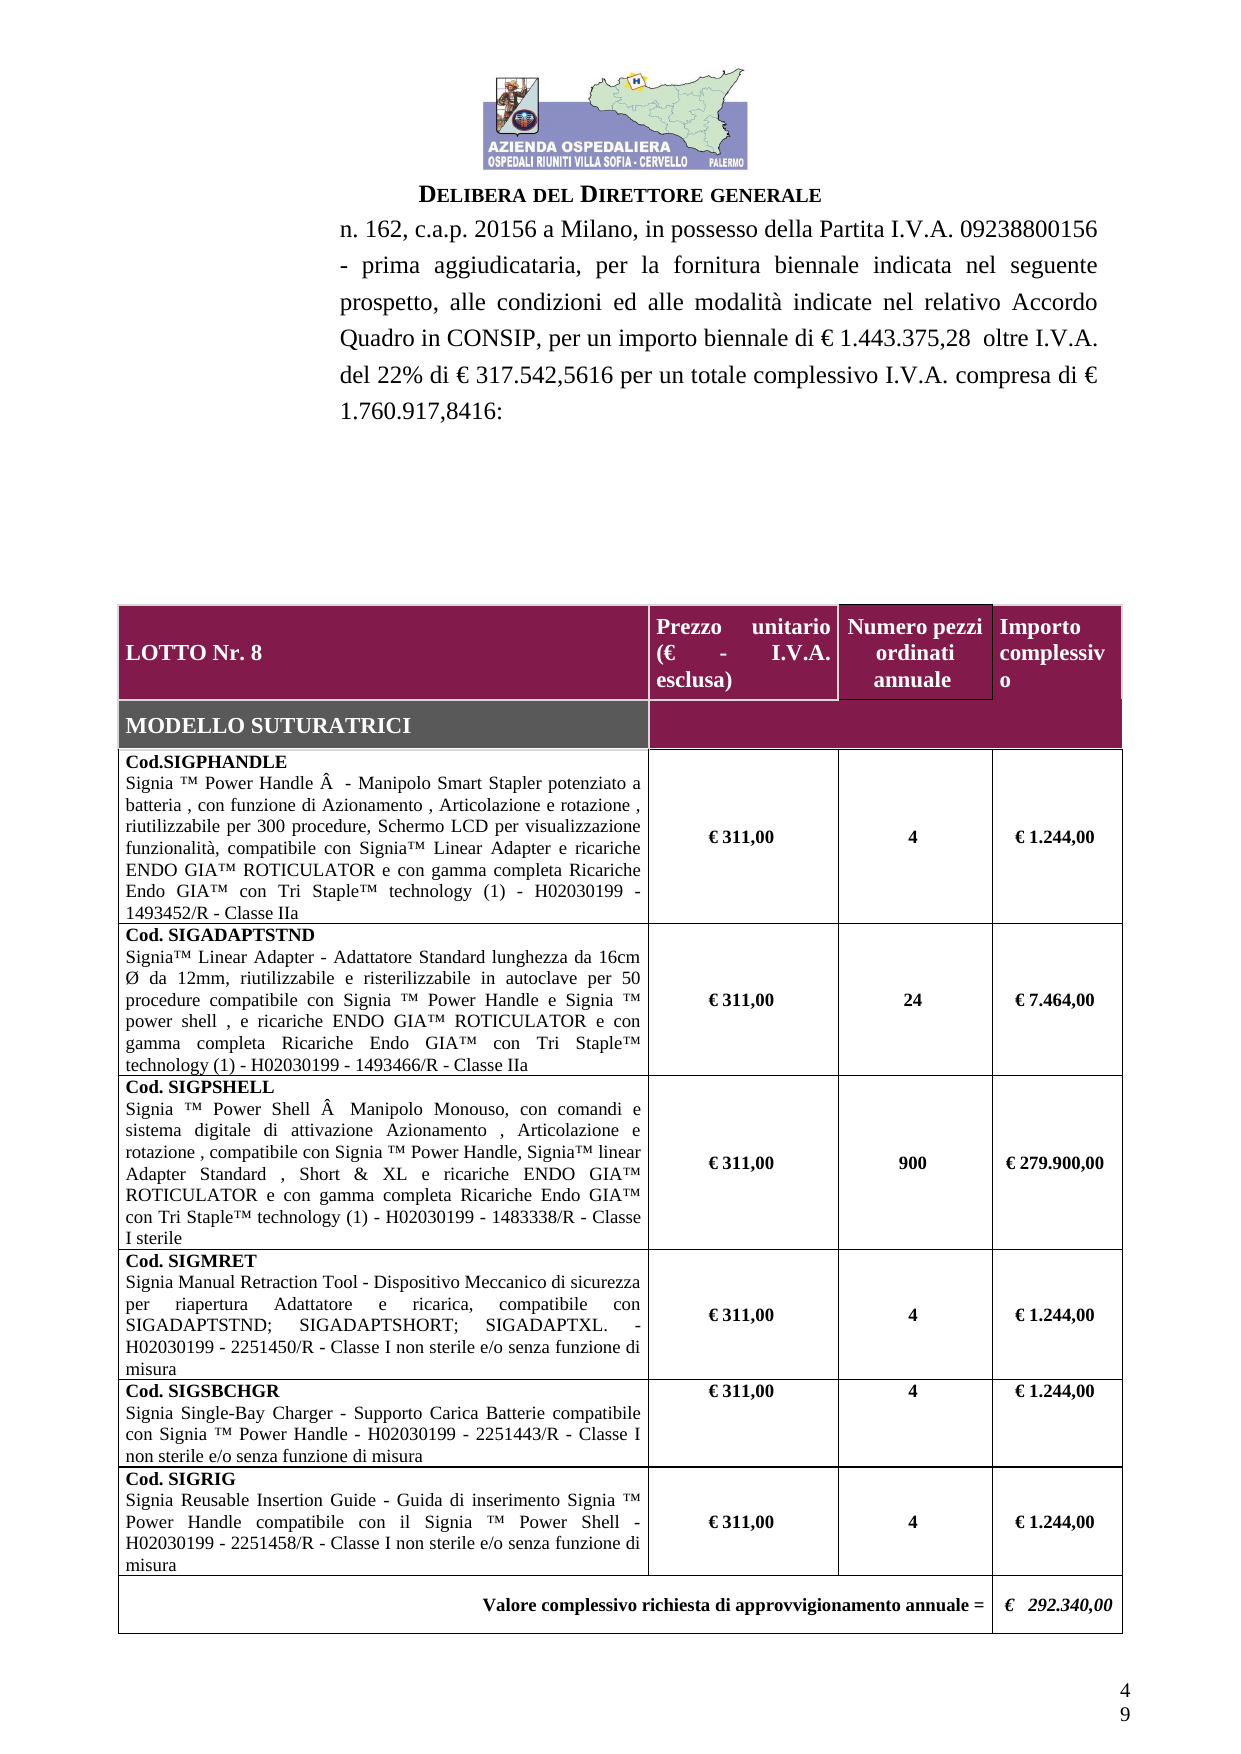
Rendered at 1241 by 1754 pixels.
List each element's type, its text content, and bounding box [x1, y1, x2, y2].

table_cell Cod. SIGRIG Signia Reusable Insertion Guide - Guida di inserimento Signia ™ Power Handle compatibile con il Signia ™ Power Shell - H02030199 - 2251458/R - Classe I non sterile e/o senza funzione di misura [119, 1468, 648, 1575]
table_cell € 311,00 [649, 1468, 838, 1575]
table_header Numero pezzi ordinati annuale [839, 605, 992, 699]
table_cell Cod. SIGMRET Signia Manual Retraction Tool - Dispositivo Meccanico di sicurezza per riapertura Adattatore e ricarica, compatibile con SIGADAPTSTND; SIGADAPTSHORT; SIGADAPTXL. - H02030199 - 2251450/R - Classe I non sterile e/o senza funzione di misura [119, 1250, 648, 1379]
table_cell 24 [839, 924, 992, 1075]
table_cell 4 [839, 1380, 992, 1466]
table_cell [992, 699, 1122, 748]
table_cell Cod.SIGPHANDLE Signia ™ Power Handle Â - Manipolo Smart Stapler potenziato a batteria , con funzione di Azionamento , Articolazione e rotazione , riutilizzabile per 300 procedure, Schermo LCD per visualizzazione funzionalità, compatibile con Signia™ Linear Adapter e ricariche ENDO GIA™ ROTICULATOR e con gamma completa Ricariche Endo GIA™ con Tri Staple™ technology (1) - H02030199 - 1493452/R - Classe IIa [119, 751, 648, 923]
table_cell € 292.340,00 [993, 1576, 1122, 1633]
table_cell 4 [839, 1468, 992, 1575]
table_cell 4 [839, 750, 992, 923]
table_cell € 1.244,00 [993, 1250, 1122, 1379]
table_cell 900 [839, 1076, 992, 1249]
table_header LOTTO Nr. 8 [119, 606, 648, 699]
table_cell € 311,00 [649, 750, 838, 923]
table_cell € 7.464,00 [993, 924, 1122, 1075]
table_cell € 311,00 [649, 1380, 838, 1466]
table_cell Cod. SIGADAPTSTND Signia™ Linear Adapter - Adattatore Standard lunghezza da 16cm Ø da 12mm, riutilizzabile e risterilizzabile in autoclave per 50 procedure compatibile con Signia ™ Power Handle e Signia ™ power shell , e ricariche ENDO GIA™ ROTICULATOR e con gamma completa Ricariche Endo GIA™ con Tri Staple™ technology (1) - H02030199 - 1493466/R - Classe IIa [119, 924, 648, 1075]
table_cell [838, 700, 992, 748]
table_cell € 311,00 [649, 924, 838, 1075]
table_cell 4 [839, 1250, 992, 1379]
table_cell € 1.244,00 [993, 1380, 1122, 1466]
table_cell MODELLO SUTURATRICI [119, 701, 648, 748]
table_cell € 279.900,00 [993, 1076, 1122, 1249]
table_header Importo complessivo [993, 606, 1121, 699]
table_cell € 1.244,00 [993, 750, 1122, 923]
table_cell € 1.244,00 [993, 1468, 1122, 1575]
table_cell Cod. SIGSBCHGR Signia Single-Bay Charger - Supporto Carica Batterie compatibile con Signia ™ Power Handle - H02030199 - 2251443/R - Classe I non sterile e/o senza funzione di misura [119, 1380, 648, 1466]
table_cell € 311,00 [649, 1076, 838, 1249]
list n. 162, c.a.p. 20156 a Milano, in possesso della Partita I.V.A. 09238800156 - prima aggiudicataria, per la fornitura biennale indicata nel seguente prospetto, alle condizioni ed alle modalità indicate nel relativo Accordo Quadro in CONSIP, per un importo biennale di € 1.443.375,28 oltre I.V.A. del 22% di € 317.542,5616 per un totale complessivo I.V.A. compresa di € 1.760.917,8416: [302, 208, 1098, 427]
table_header Prezzo unitario (€ - I.V.A. esclusa) [650, 606, 837, 699]
table_cell [650, 701, 838, 748]
table_cell Cod. SIGPSHELL Signia ™ Power Shell Â Manipolo Monouso, con comandi e sistema digitale di attivazione Azionamento , Articolazione e rotazione , compatibile con Signia ™ Power Handle, Signia™ linear Adapter Standard , Short & XL e ricariche ENDO GIA™ ROTICULATOR e con gamma completa Ricariche Endo GIA™ con Tri Staple™ technology (1) - H02030199 - 1483338/R - Classe I sterile [119, 1076, 648, 1249]
table_cell € 311,00 [649, 1250, 838, 1379]
table_cell Valore complessivo richiesta di approvvigionamento annuale = [119, 1576, 992, 1633]
